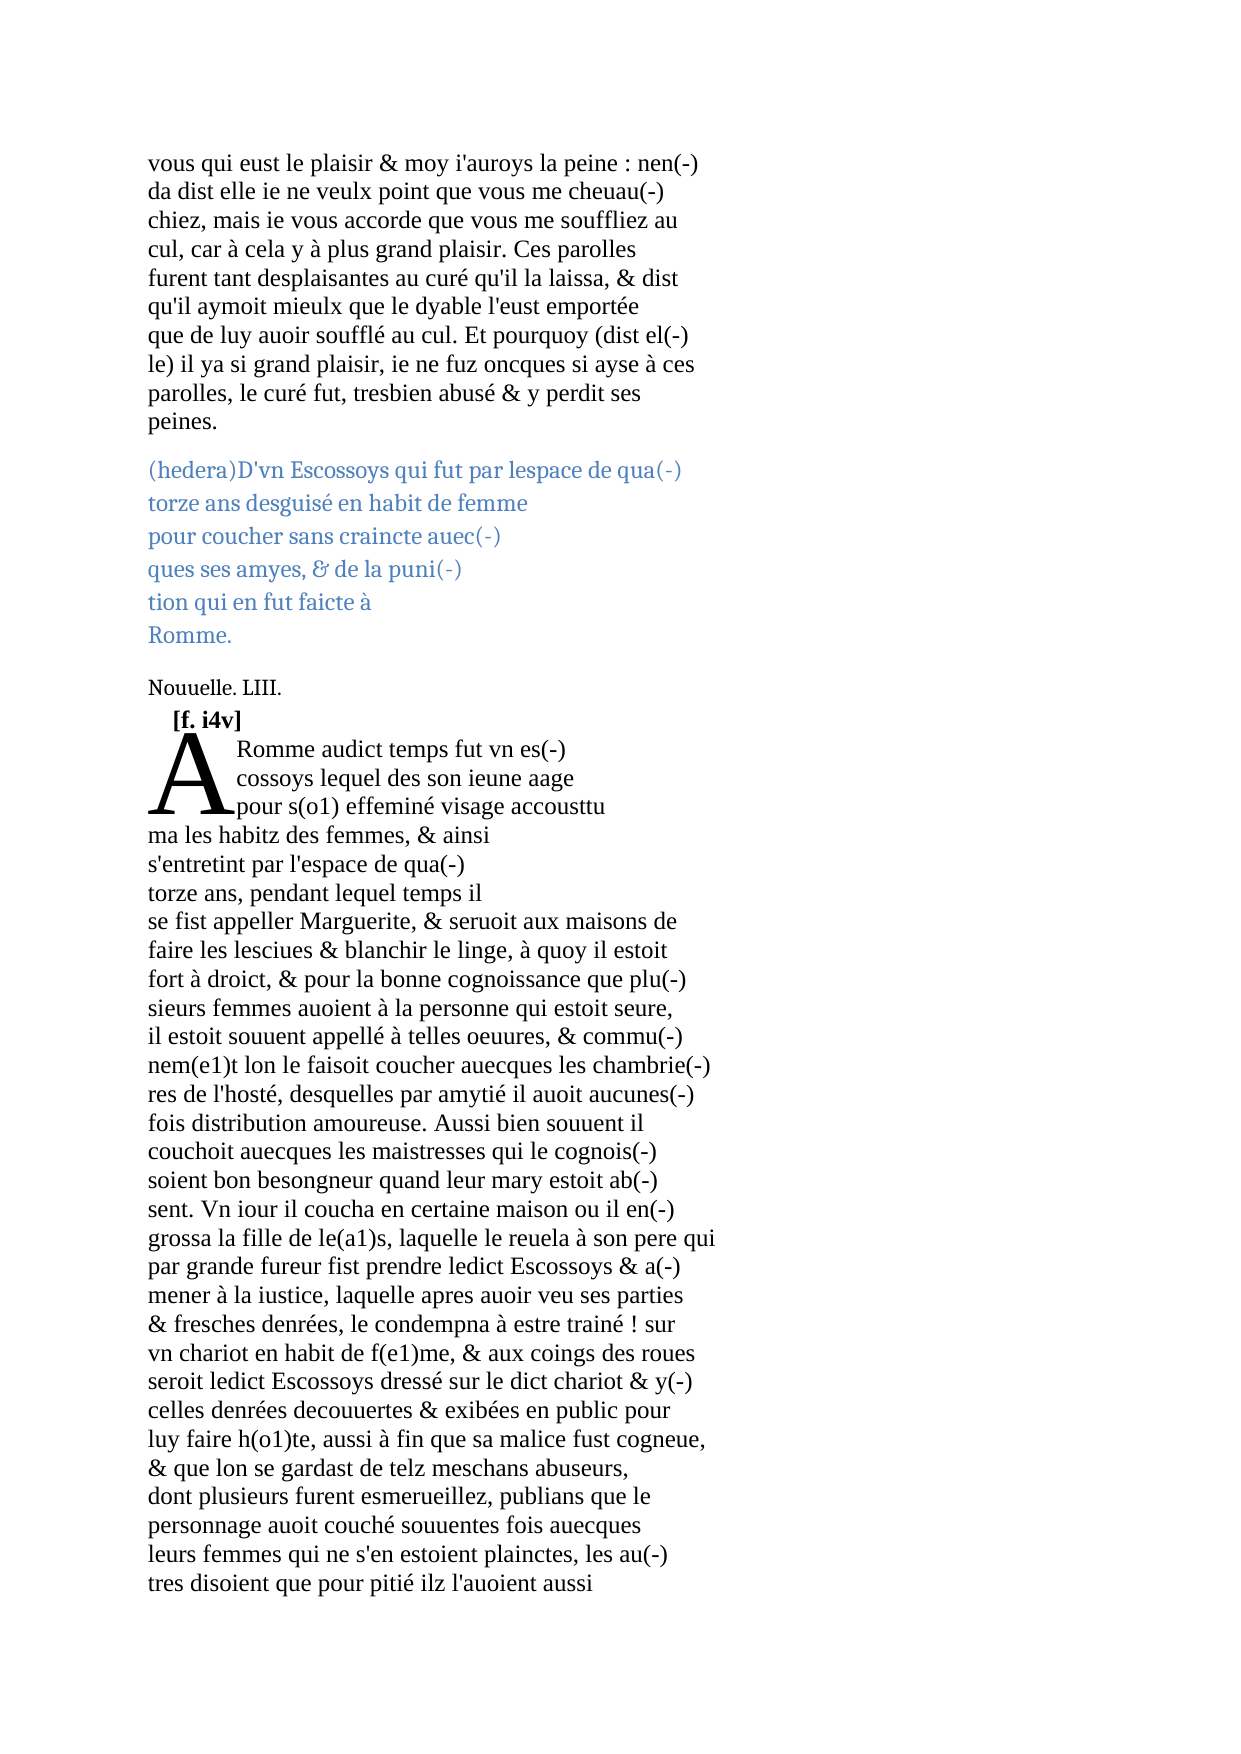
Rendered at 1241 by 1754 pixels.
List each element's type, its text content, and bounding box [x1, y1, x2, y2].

text [f. i4v] [148, 705, 1093, 734]
text vous qui eust le plaisir & moy i'auroys la peine : nen(-) da dist elle ie ne veulx point que vous me cheuau(-) chiez, mais ie vous accorde que vous me souffliez au cul, car à cela y à plus grand plaisir. Ces parolles furent tant desplaisantes au curé qu'il la laissa, & dist qu'il aymoit mieulx que le dyable l'eust emportée que de luy auoir soufflé au cul. Et pourquoy (dist el(-) le) il ya si grand plaisir, ie ne fuz oncques si ayse à ces parolles, le curé fut, tresbien abusé & y perdit ses peines. [148, 148, 1093, 435]
subtitle (hedera)D'vn Escossoys qui fut par lespace de qua(-) torze ans desguisé en habit de femme pour coucher sans craincte auec(-) ques ses amyes, & de la puni(-) tion qui en fut faicte à Romme. [148, 456, 1093, 650]
subtitle Nouuelle. LIII. [148, 675, 1093, 701]
text ARomme audict temps fut vn es(-) cossoys lequel des son ieune aage pour s(o1) effeminé visage accousttu ma les habitz des femmes, & ainsi s'entretint par l'espace de qua(-) torze ans, pendant lequel temps il se fist appeller Marguerite, & seruoit aux maisons de faire les lesciues & blanchir le linge, à quoy il estoit fort à droict, & pour la bonne cognoissance que plu(-) sieurs femmes auoient à la personne qui estoit seure, il estoit souuent appellé à telles oeuures, & commu(-) nem(e1)t lon le faisoit coucher auecques les chambrie(-) res de l'hosté, desquelles par amytié il auoit aucunes(-) fois distribution amoureuse. Aussi bien souuent il couchoit auecques les maistresses qui le cognois(-) soient bon besongneur quand leur mary estoit ab(-) sent. Vn iour il coucha en certaine maison ou il en(-) grossa la fille de le(a1)s, laquelle le reuela à son pere qui par grande fureur fist prendre ledict Escossoys & a(-) mener à la iustice, laquelle apres auoir veu ses parties & fresches denrées, le condempna à estre trainé ! sur vn chariot en habit de f(e1)me, & aux coings des roues seroit ledict Escossoys dressé sur le dict chariot & y(-) celles denrées decouuertes & exibées en public pour luy faire h(o1)te, aussi à fin que sa malice fust cogneue, & que lon se gardast de telz meschans abuseurs, dont plusieurs furent esmerueillez, publians que le personnage auoit couché souuentes fois auecques leurs femmes qui ne s'en estoient plainctes, les au(-) tres disoient que pour pitié ilz l'auoient aussi [148, 734, 1093, 1596]
